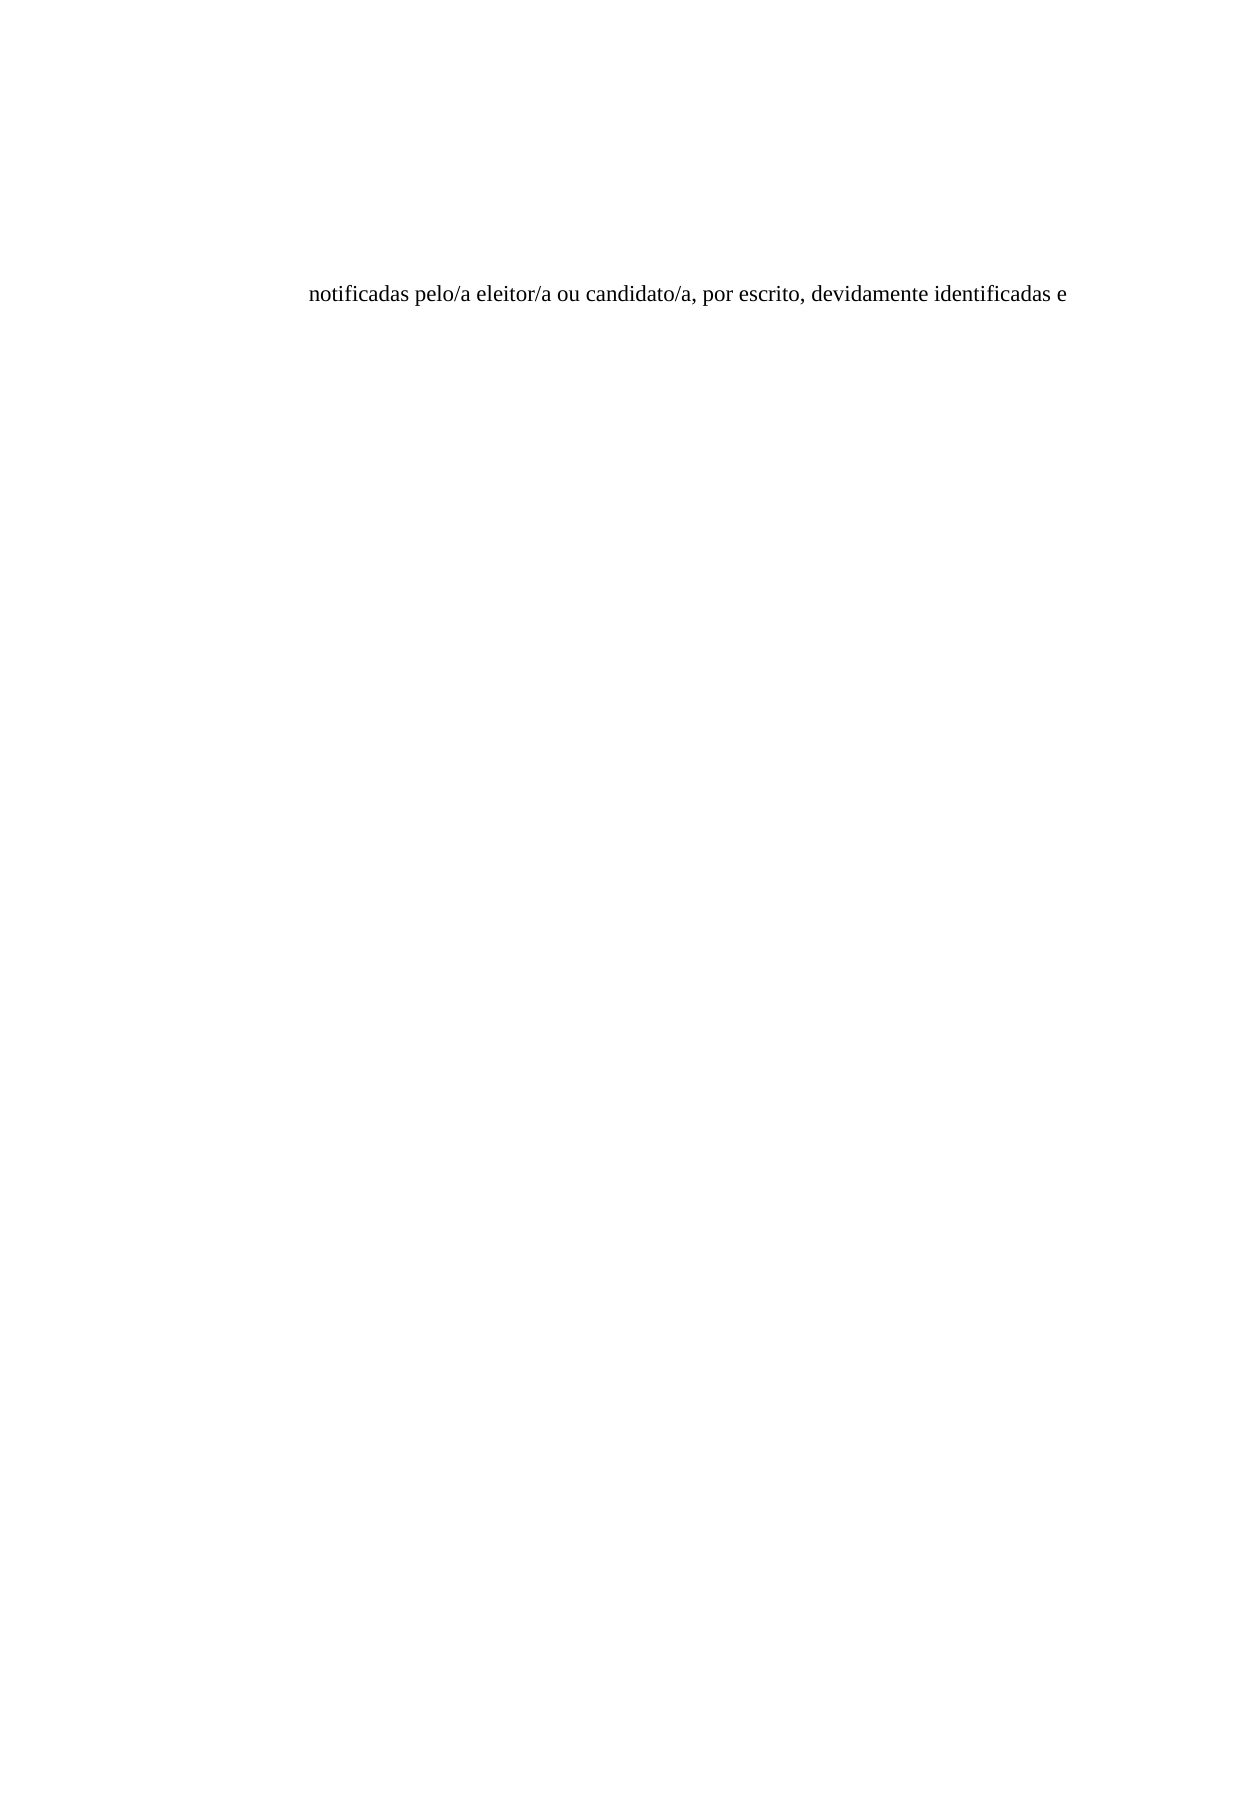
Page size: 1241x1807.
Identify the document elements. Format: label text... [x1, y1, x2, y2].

text notificadas pelo/a eleitor/a ou candidato/a, por escrito, devidamente identificadas e [308, 280, 1128, 307]
